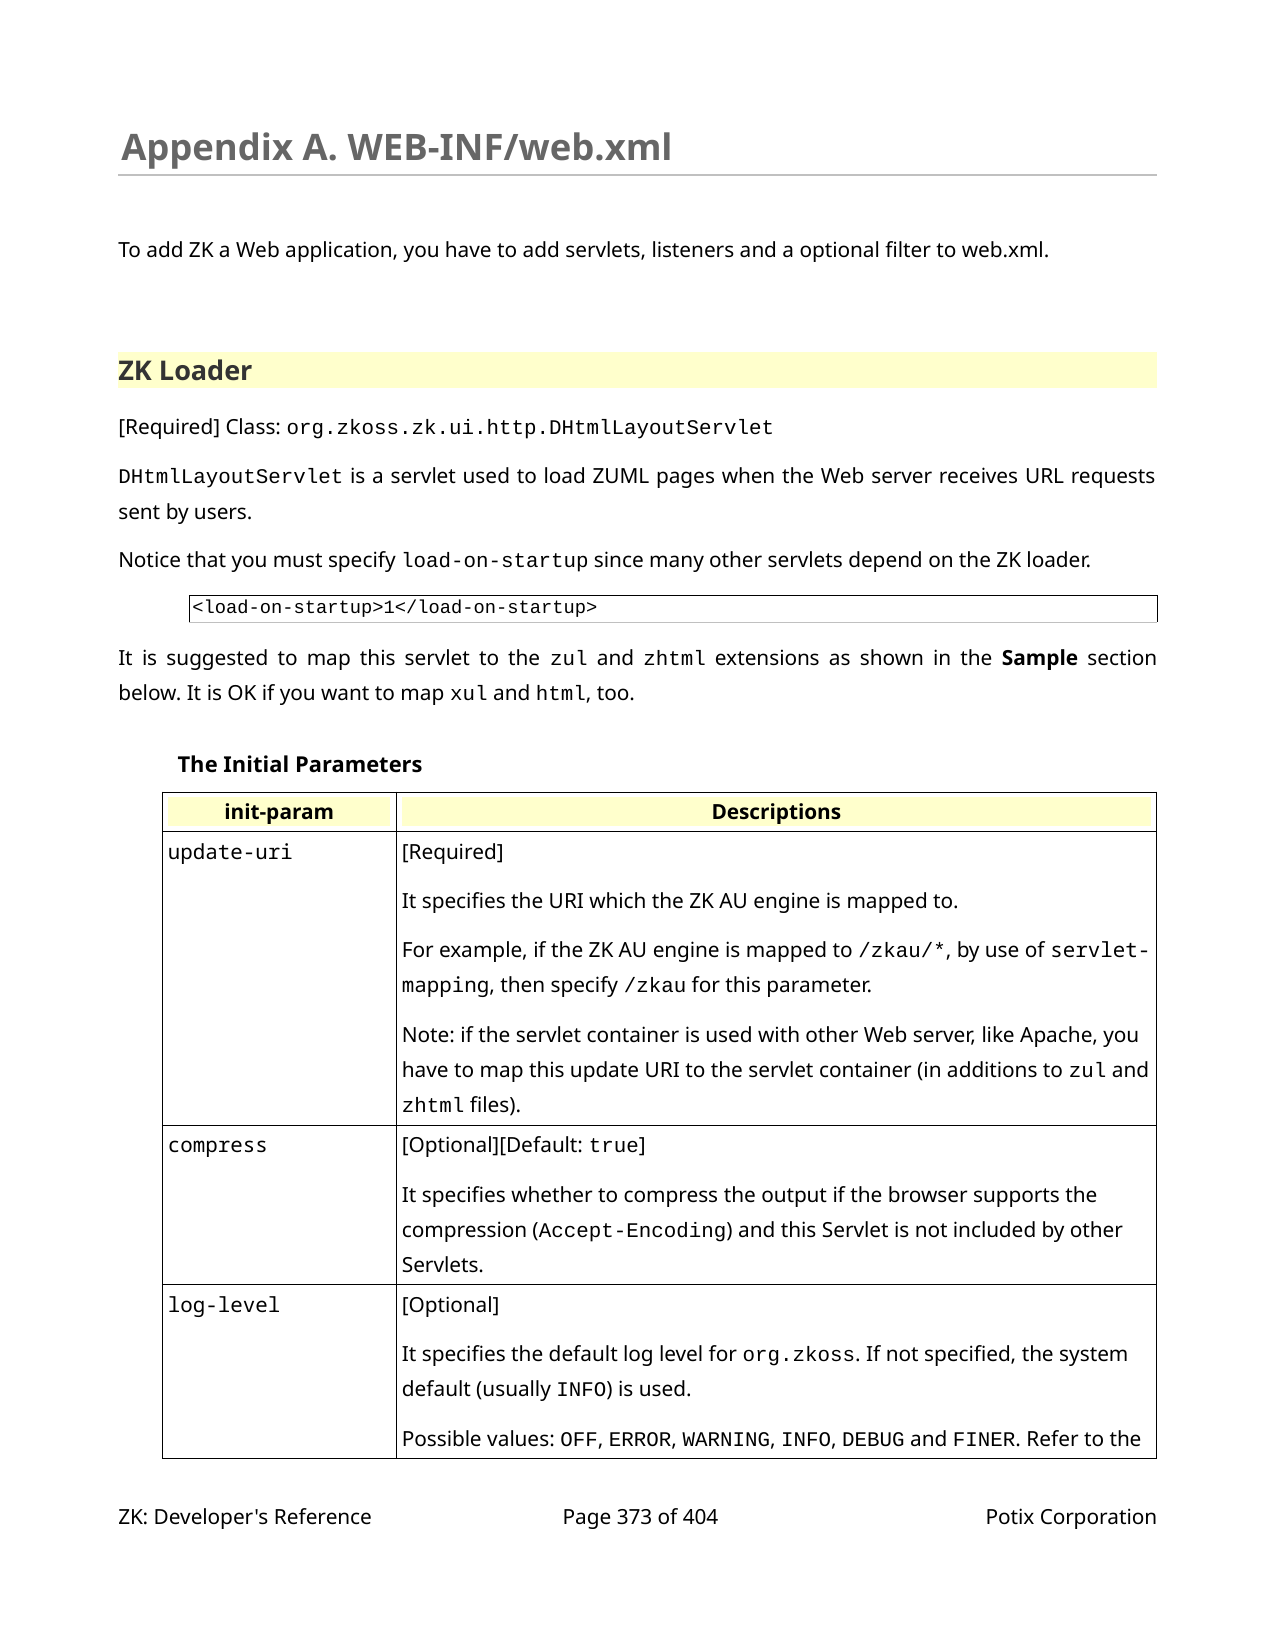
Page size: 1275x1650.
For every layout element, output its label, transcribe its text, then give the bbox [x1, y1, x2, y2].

table_cell [Optional] It specifies the default log level for org.zkoss. If not specified, the system default (usually INFO) is used. Possible values: OFF, ERROR, WARNING, INFO, DEBUG and FINER. Refer to the [397, 1285, 1156, 1458]
text DHtmlLayoutServlet is a servlet used to load ZUML pages when the Web server receives URL requests sent by users. [118, 461, 1157, 525]
table_cell compress [163, 1126, 396, 1284]
table_cell log-level [163, 1285, 396, 1458]
subtitle The Initial Parameters [177, 749, 1157, 779]
table_cell [Optional][Default: true] It specifies whether to compress the output if the browser supports the compression (Accept-Encoding) and this Servlet is not included by other Servlets. [397, 1126, 1156, 1284]
text To add ZK a Web application, you have to add servlets, listeners and a optional filter to web.xml. [118, 235, 1157, 263]
table_header init-param [163, 793, 396, 831]
text It is suggested to map this servlet to the zul and zhtml extensions as shown in the Sample section below. It is OK if you want to map xul and html, too. [118, 643, 1157, 707]
table_cell update-uri [163, 832, 396, 1125]
subtitle ZK Loader [118, 352, 1157, 388]
text <load-on-startup>1</load-on-startup> [190, 596, 1157, 622]
text [Required] Class: org.zkoss.zk.ui.http.DHtmlLayoutServlet [118, 412, 1157, 441]
text Notice that you must specify load-on-startup since many other servlets depend on the ZK loader. [118, 546, 1157, 574]
table_cell [Required] It specifies the URI which the ZK AU engine is mapped to. For example, if the ZK AU engine is mapped to /zkau/*, by use of servlet-mapping, then specify /zkau for this parameter. Note: if the servlet container is used with other Web server, like Apache, you have to map this update URI to the servlet container (in additions to zul and zhtml files). [397, 832, 1156, 1125]
table_header Descriptions [397, 793, 1156, 831]
subtitle Appendix A. WEB-INF/web.xml [118, 118, 1157, 174]
